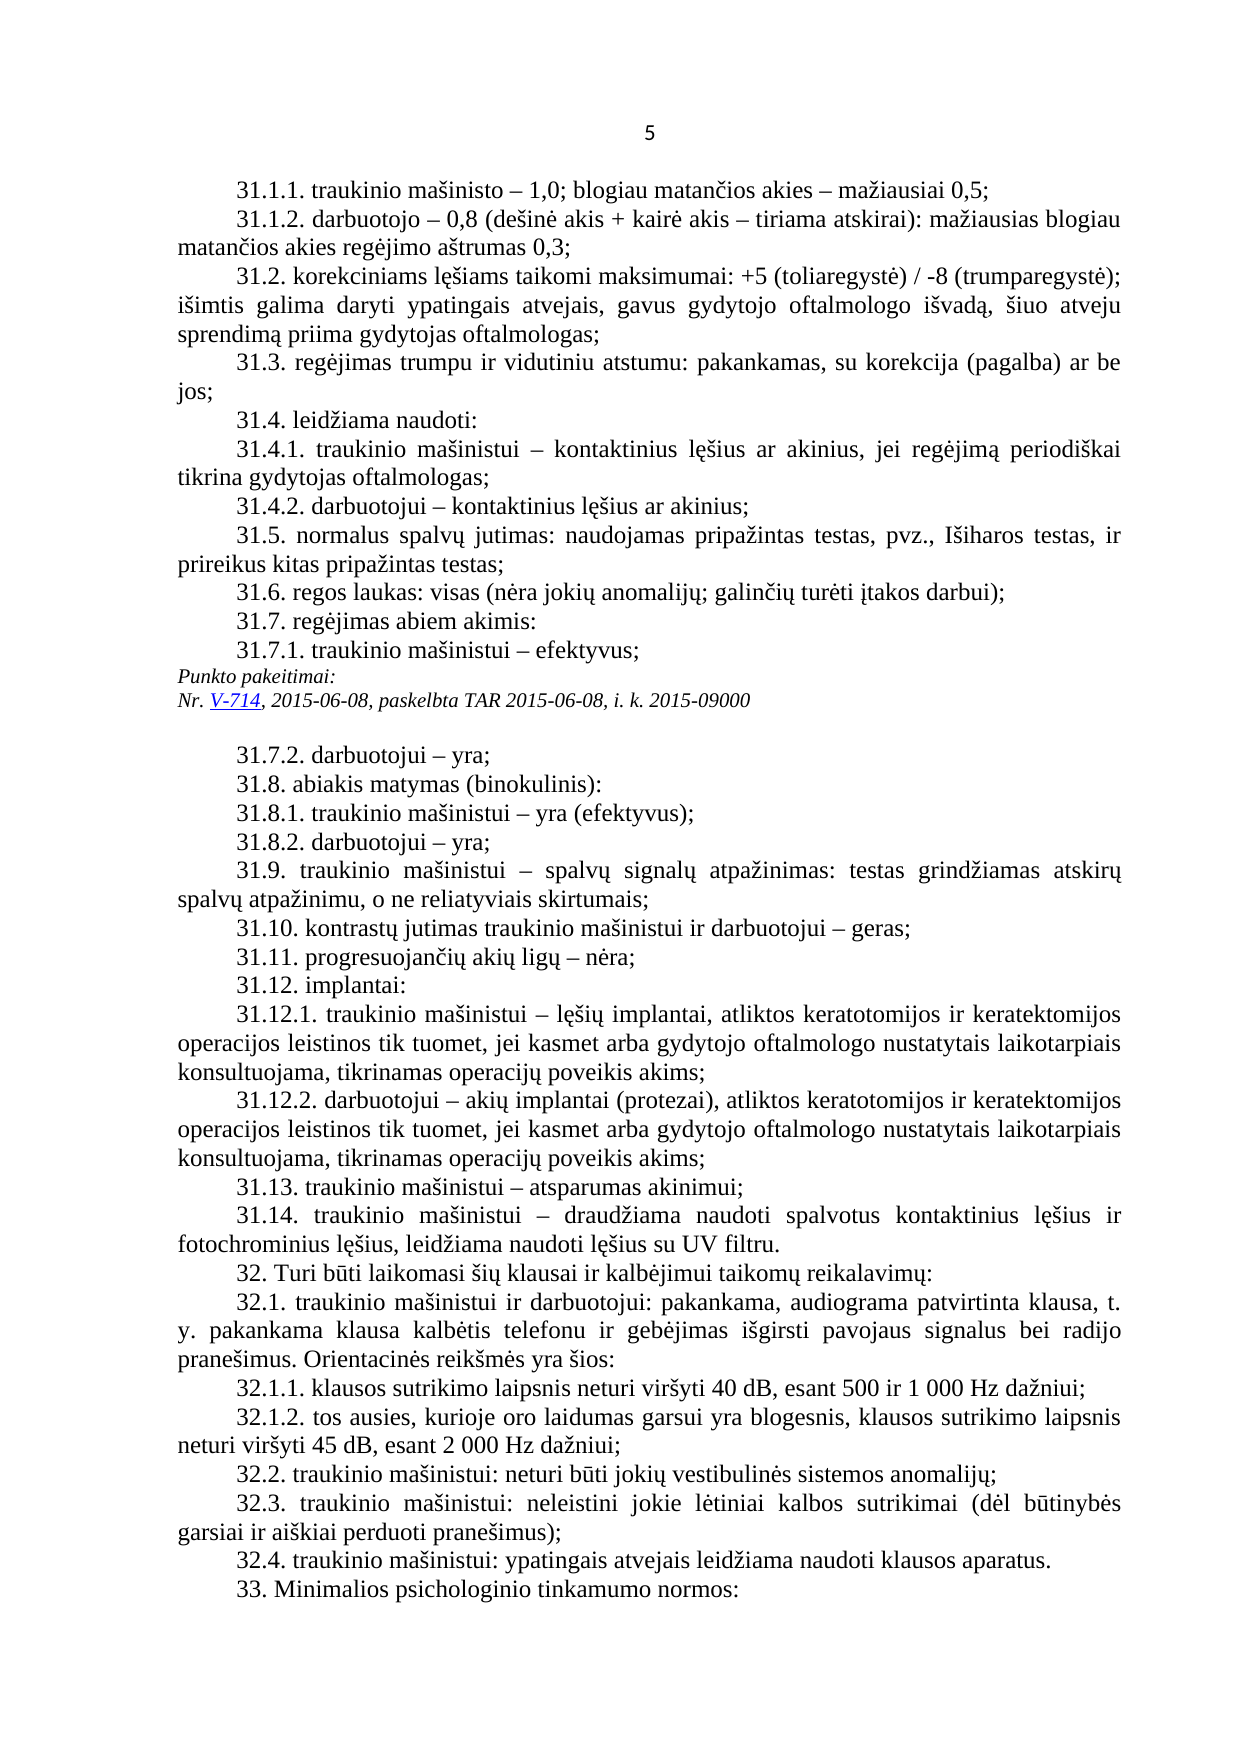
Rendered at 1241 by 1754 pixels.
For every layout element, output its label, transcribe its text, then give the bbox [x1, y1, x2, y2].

text 31.3. regėjimas trumpu ir vidutiniu atstumu: pakankamas, su korekcija (pagalba) ar be jos; [177, 347, 1122, 405]
text 31.7.1. traukinio mašinistui – efektyvus; [236, 635, 1122, 664]
text 32.1. traukinio mašinistui ir darbuotojui: pakankama, audiograma patvirtinta klausa, t. y. pakankama klausa kalbėtis telefonu ir gebėjimas išgirsti pavojaus signalus bei radijo pranešimus. Orientacinės reikšmės yra šios: [177, 1287, 1122, 1373]
text 31.1.1. traukinio mašinisto – 1,0; blogiau matančios akies – mažiausiai 0,5; [177, 175, 1122, 204]
text 31.7. regėjimas abiem akimis: [177, 606, 1122, 635]
text 31.8.2. darbuotojui – yra; [177, 827, 1122, 856]
text 31.11. progresuojančių akių ligų – nėra; [177, 942, 1122, 971]
text 31.12. implantai: [177, 971, 1122, 999]
text Nr. V-714, 2015-06-08, paskelbta TAR 2015-06-08, i. k. 2015-09000 [177, 688, 1122, 712]
text 31.1.2. darbuotojo – 0,8 (dešinė akis + kairė akis – tiriama atskirai): mažiausias blogiau matančios akies regėjimo aštrumas 0,3; [177, 204, 1122, 261]
text 31.12.1. traukinio mašinistui – lęšių implantai, atliktos keratotomijos ir keratektomijos operacijos leistinos tik tuomet, jei kasmet arba gydytojo oftalmologo nustatytais laikotarpiais konsultuojama, tikrinamas operacijų poveikis akims; [177, 999, 1122, 1086]
text 32. Turi būti laikomasi šių klausai ir kalbėjimui taikomų reikalavimų: [177, 1258, 1122, 1287]
text 31.6. regos laukas: visas (nėra jokių anomalijų; galinčių turėti įtakos darbui); [177, 577, 1122, 606]
text 31.4.1. traukinio mašinistui – kontaktinius lęšius ar akinius, jei regėjimą periodiškai tikrina gydytojas oftalmologas; [177, 434, 1122, 491]
text 31.8.1. traukinio mašinistui – yra (efektyvus); [177, 798, 1122, 827]
text 31.4.2. darbuotojui – kontaktinius lęšius ar akinius; [177, 491, 1122, 520]
text 31.7.2. darbuotojui – yra; [177, 741, 1122, 769]
text 31.14. traukinio mašinistui – draudžiama naudoti spalvotus kontaktinius lęšius ir fotochrominius lęšius, leidžiama naudoti lęšius su UV filtru. [177, 1201, 1122, 1258]
text 31.5. normalus spalvų jutimas: naudojamas pripažintas testas, pvz., Išiharos testas, ir prireikus kitas pripažintas testas; [177, 520, 1122, 577]
text 32.2. traukinio mašinistui: neturi būti jokių vestibulinės sistemos anomalijų; [177, 1459, 1122, 1488]
text Punkto pakeitimai: [177, 664, 1122, 688]
text 31.2. korekciniams lęšiams taikomi maksimumai: +5 (toliaregystė) / -8 (trumparegystė); išimtis galima daryti ypatingais atvejais, gavus gydytojo oftalmologo išvadą, šiuo atveju sprendimą priima gydytojas oftalmologas; [177, 261, 1122, 347]
text 31.10. kontrastų jutimas traukinio mašinistui ir darbuotojui – geras; [177, 913, 1122, 942]
text 32.1.1. klausos sutrikimo laipsnis neturi viršyti 40 dB, esant 500 ir 1 000 Hz dažniui; [177, 1373, 1122, 1402]
text 33. Minimalios psichologinio tinkamumo normos: [177, 1574, 1122, 1603]
text 32.1.2. tos ausies, kurioje oro laidumas garsui yra blogesnis, klausos sutrikimo laipsnis neturi viršyti 45 dB, esant 2 000 Hz dažniui; [177, 1402, 1122, 1459]
text 32.3. traukinio mašinistui: neleistini jokie lėtiniai kalbos sutrikimai (dėl būtinybės garsiai ir aiškiai perduoti pranešimus); [177, 1488, 1122, 1546]
text 32.4. traukinio mašinistui: ypatingais atvejais leidžiama naudoti klausos aparatus. [177, 1546, 1122, 1574]
text 31.4. leidžiama naudoti: [177, 405, 1122, 434]
text 31.8. abiakis matymas (binokulinis): [177, 769, 1122, 798]
text 31.9. traukinio mašinistui – spalvų signalų atpažinimas: testas grindžiamas atskirų spalvų atpažinimu, o ne reliatyviais skirtumais; [177, 856, 1122, 913]
text 31.13. traukinio mašinistui – atsparumas akinimui; [177, 1172, 1122, 1201]
text 31.12.2. darbuotojui – akių implantai (protezai), atliktos keratotomijos ir keratektomijos operacijos leistinos tik tuomet, jei kasmet arba gydytojo oftalmologo nustatytais laikotarpiais konsultuojama, tikrinamas operacijų poveikis akims; [177, 1086, 1122, 1172]
